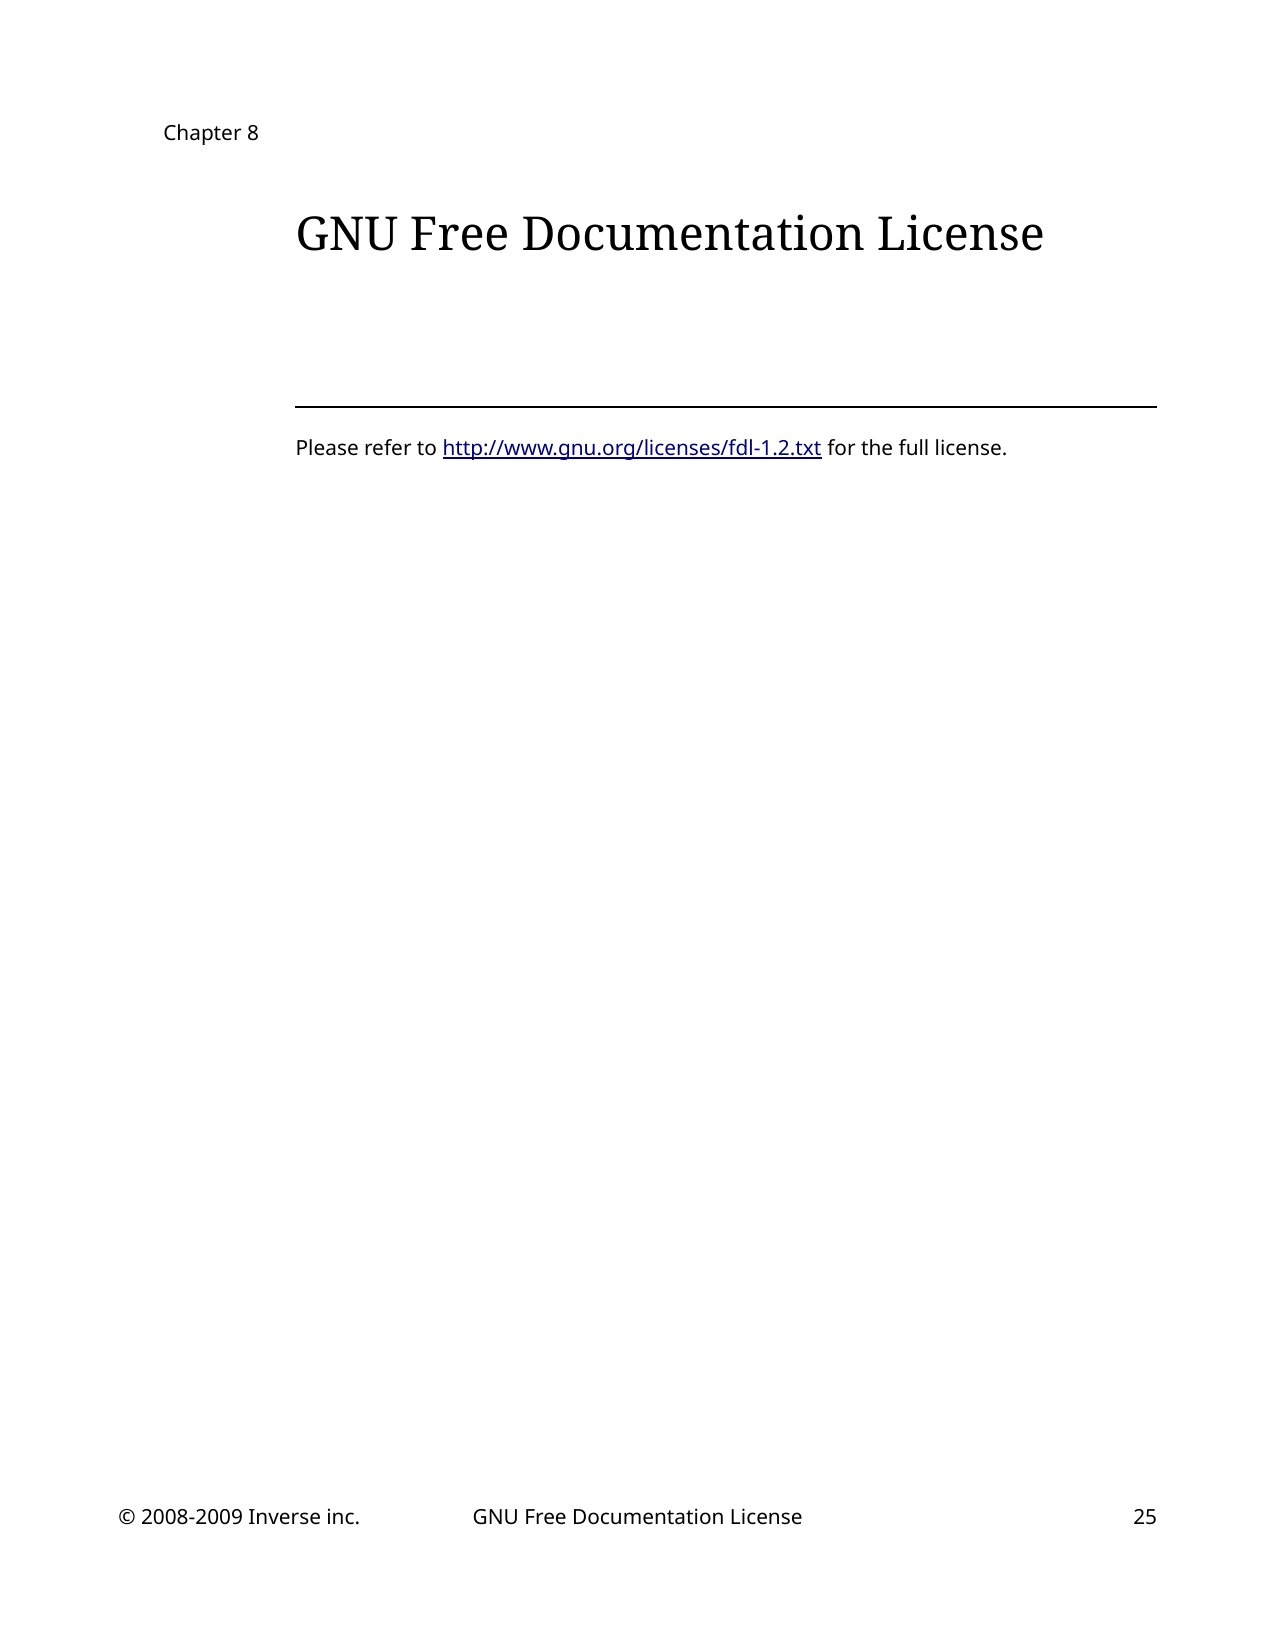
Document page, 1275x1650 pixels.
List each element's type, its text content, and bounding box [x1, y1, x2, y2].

text Please refer to http://www.gnu.org/licenses/fdl-1.2.txt for the full license. [295, 433, 1157, 461]
subtitle GNU Free Documentation License [295, 201, 1157, 406]
